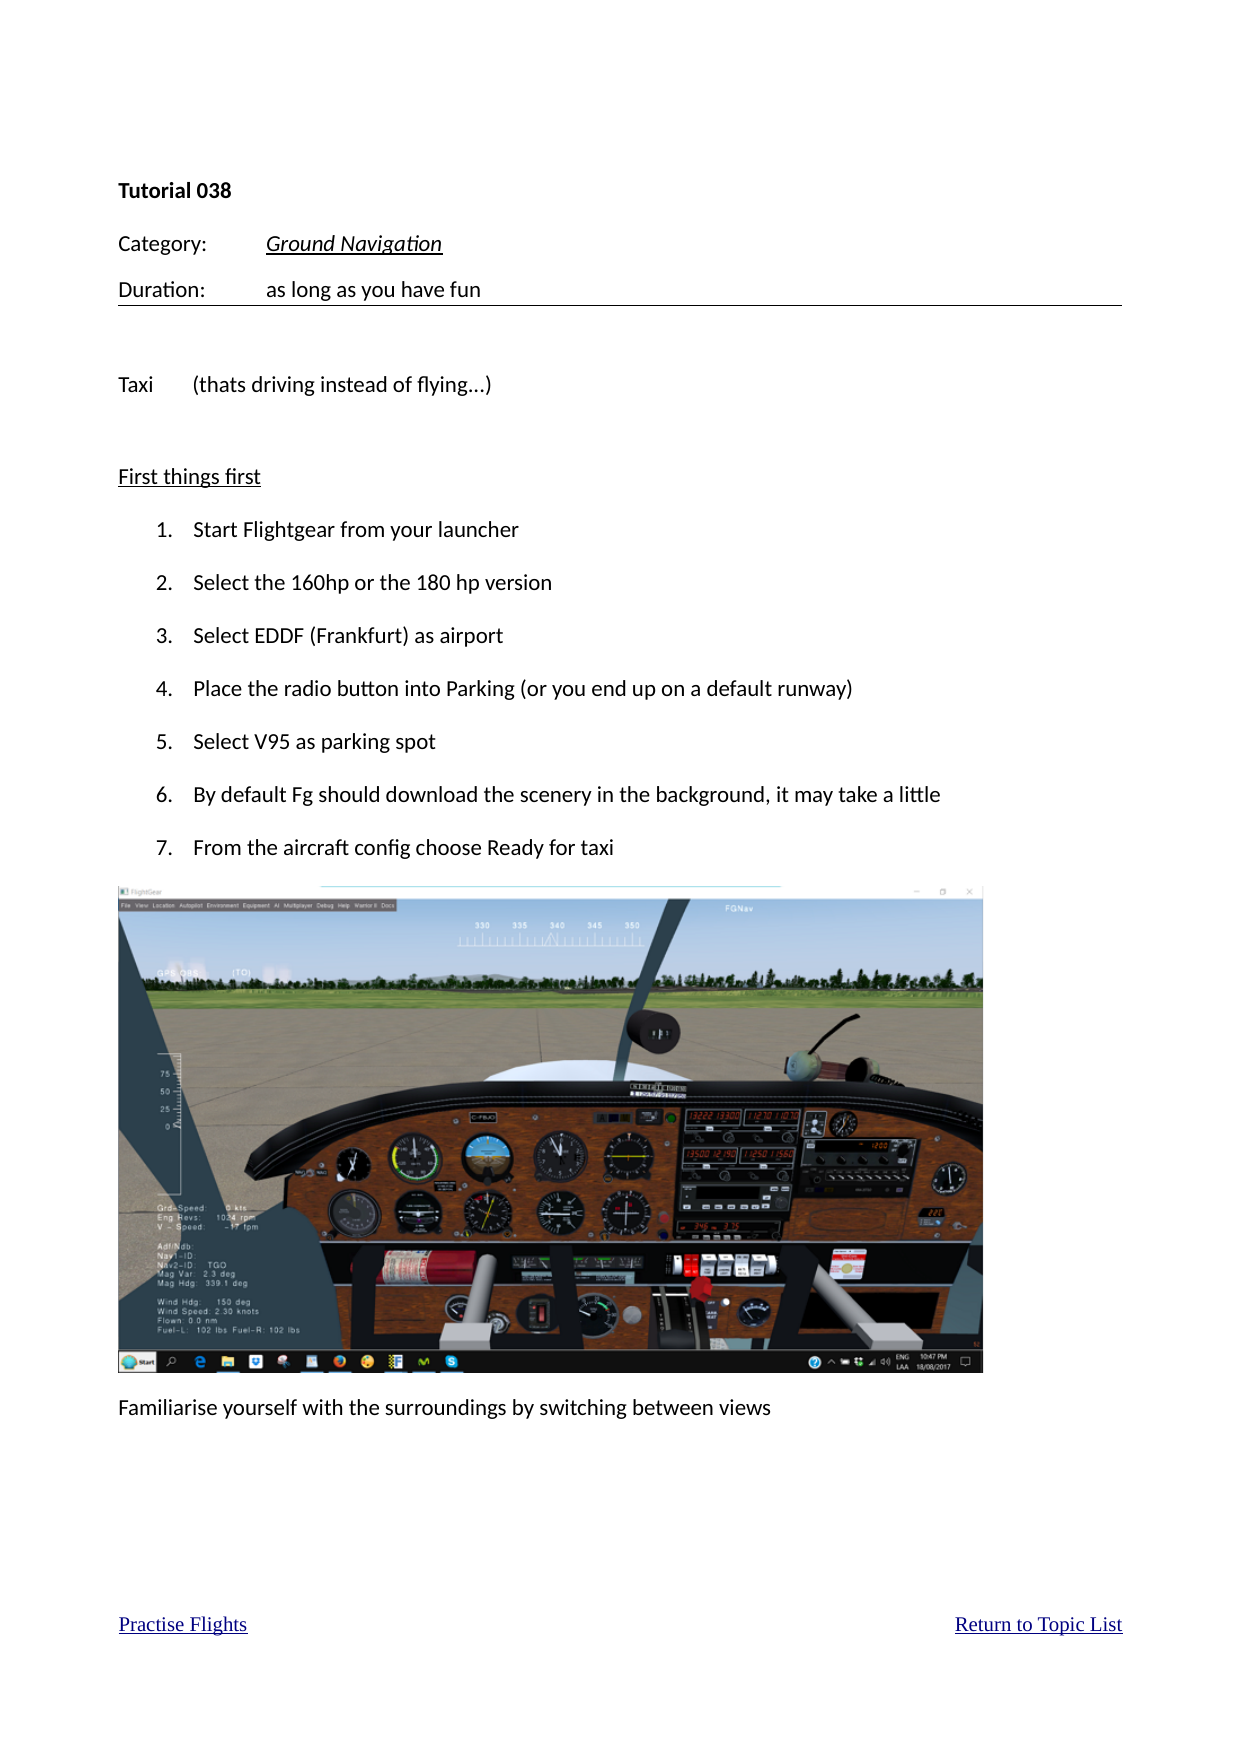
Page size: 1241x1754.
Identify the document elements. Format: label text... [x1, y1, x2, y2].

list Start Flightgear from your launcher [156, 515, 1122, 543]
text Duration: as long as you have fun [118, 275, 1122, 305]
list From the aircraft config choose Ready for taxi [156, 833, 1122, 861]
text Category: Ground Navigation [118, 229, 1122, 257]
list Select the 160hp or the 180 hp version [156, 568, 1122, 596]
list Select V95 as parking spot [156, 727, 1122, 755]
text Taxi (thats driving instead of flying...) [118, 370, 1122, 398]
list Place the radio button into Parking (or you end up on a default runway) [156, 674, 1122, 702]
text Tutorial 038 [118, 176, 1122, 204]
text First things first [118, 462, 1122, 490]
text Familiarise yourself with the surroundings by switching between views [118, 1393, 1122, 1421]
list Select EDDF (Frankfurt) as airport [156, 621, 1122, 649]
list By default Fg should download the scenery in the background, it may take a little [156, 780, 1122, 808]
